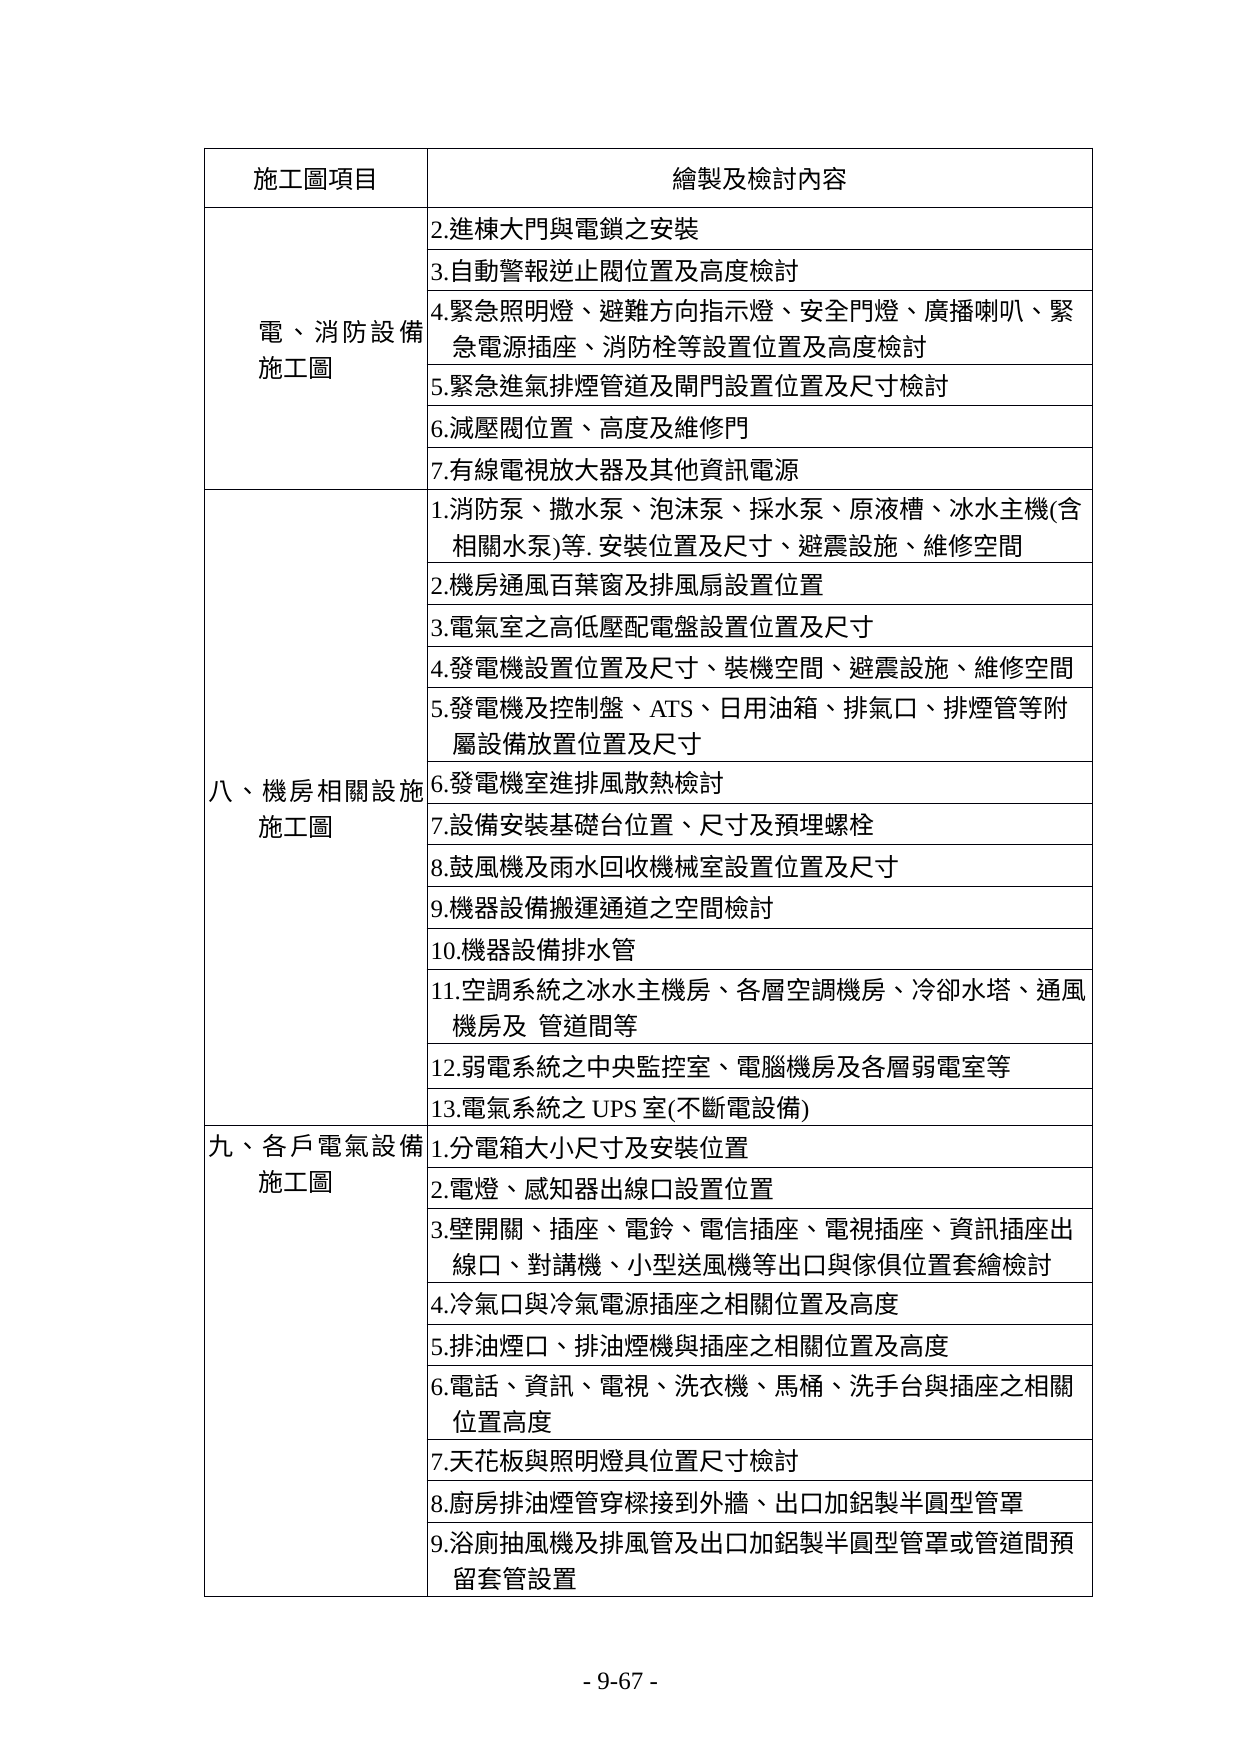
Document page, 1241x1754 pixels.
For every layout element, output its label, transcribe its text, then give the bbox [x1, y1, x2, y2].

table_cell 10.機器設備排水管 [428, 929, 1092, 969]
table_cell 6.發電機室進排風散熱檢討 [428, 762, 1092, 802]
table_cell 3.自動警報逆止閥位置及高度檢討 [428, 250, 1092, 290]
table_cell 1.消防泵、撒水泵、泡沫泵、採水泵、原液槽、冰水主機(含相關水泵)等. 安裝位置及尺寸、避震設施、維修空間 [428, 490, 1092, 562]
table_cell 3.壁開關、插座、電鈴、電信插座、電視插座、資訊插座出線口、對講機、小型送風機等出口與傢俱位置套繪檢討 [428, 1209, 1092, 1282]
table_cell 電、消防設備施工圖 [205, 208, 427, 489]
table_cell 5.發電機及控制盤、ATS、日用油箱、排氣口、排煙管等附屬設備放置位置及尺寸 [428, 688, 1092, 761]
table_cell 4.緊急照明燈、避難方向指示燈、安全門燈、廣播喇叭、緊急電源插座、消防栓等設置位置及高度檢討 [428, 291, 1092, 364]
table_header 施工圖項目 [205, 149, 427, 207]
table_cell 4.冷氣口與冷氣電源插座之相關位置及高度 [428, 1283, 1092, 1323]
table_cell 九、各戶電氣設備施工圖 [205, 1126, 427, 1596]
table_cell 2.機房通風百葉窗及排風扇設置位置 [428, 563, 1092, 604]
table_cell 6.減壓閥位置、高度及維修門 [428, 406, 1092, 447]
table_cell 8.廚房排油煙管穿樑接到外牆、出口加鋁製半圓型管罩 [428, 1481, 1092, 1522]
table_cell 7.設備安裝基礎台位置、尺寸及預埋螺栓 [428, 804, 1092, 844]
table_cell 9.機器設備搬運通道之空間檢討 [428, 887, 1092, 927]
table_cell 13.電氣系統之UPS室(不斷電設備) [428, 1089, 1092, 1125]
table_cell 7.天花板與照明燈具位置尺寸檢討 [428, 1440, 1092, 1480]
table_cell 5.排油煙口、排油煙機與插座之相關位置及高度 [428, 1325, 1092, 1365]
table_cell 7.有線電視放大器及其他資訊電源 [428, 448, 1092, 489]
table_cell 八、機房相關設施施工圖 [205, 490, 427, 1125]
table_cell 5.緊急進氣排煙管道及閘門設置位置及尺寸檢討 [428, 365, 1092, 405]
table_cell 2.電燈、感知器出線口設置位置 [428, 1168, 1092, 1208]
table_cell 9.浴廁抽風機及排風管及出口加鋁製半圓型管罩或管道間預留套管設置 [428, 1523, 1092, 1596]
table_cell 1.分電箱大小尺寸及安裝位置 [428, 1126, 1092, 1167]
table_cell 3.電氣室之高低壓配電盤設置位置及尺寸 [428, 605, 1092, 646]
table_cell 11.空調系統之冰水主機房、各層空調機房、冷卻水塔、通風機房及 管道間等 [428, 970, 1092, 1043]
table_cell 4.發電機設置位置及尺寸、裝機空間、避震設施、維修空間 [428, 647, 1092, 687]
table_cell 8.鼓風機及雨水回收機械室設置位置及尺寸 [428, 845, 1092, 886]
table_cell 12.弱電系統之中央監控室、電腦機房及各層弱電室等 [428, 1044, 1092, 1087]
table_cell 2.進棟大門與電鎖之安裝 [428, 208, 1092, 248]
table_header 繪製及檢討內容 [428, 149, 1092, 207]
table_cell 6.電話、資訊、電視、洗衣機、馬桶、洗手台與插座之相關位置高度 [428, 1366, 1092, 1439]
